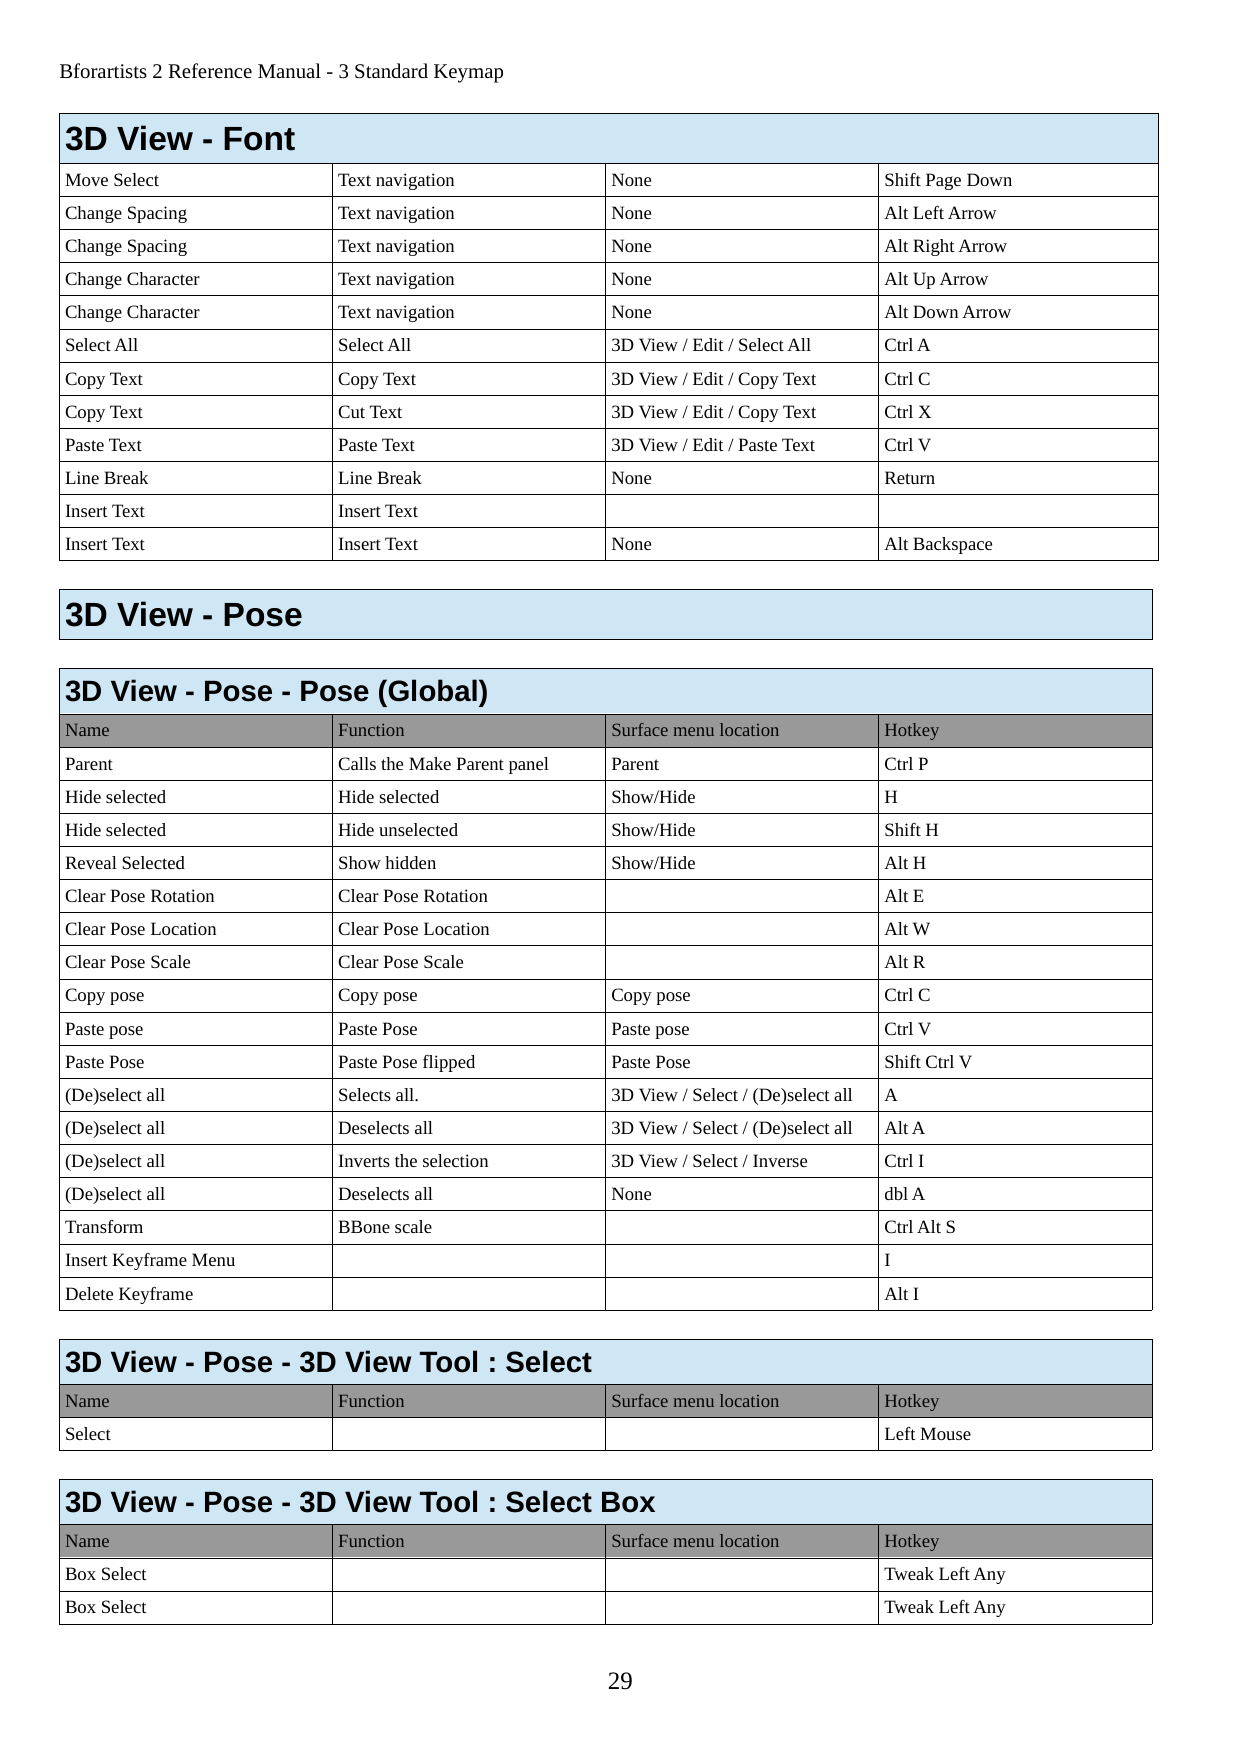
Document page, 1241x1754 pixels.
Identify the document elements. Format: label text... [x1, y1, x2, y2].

table_cell Paste Pose flipped [333, 1046, 605, 1078]
table_cell Insert Keyframe Menu [60, 1245, 332, 1277]
table_cell Parent [60, 748, 332, 780]
table_cell Surface menu location [606, 715, 878, 747]
table_header 3D View - Pose - 3D View Tool : Select [60, 1340, 1152, 1384]
table_cell Surface menu location [606, 1525, 878, 1557]
table_cell Ctrl C [879, 363, 1158, 395]
table_cell Change Character [60, 296, 332, 328]
table_cell [333, 1418, 605, 1450]
table_cell Function [333, 715, 605, 747]
table_cell Paste Pose [60, 1046, 332, 1078]
table_cell Paste Pose [606, 1046, 878, 1078]
table_cell [606, 1592, 878, 1624]
table_cell Insert Text [60, 528, 332, 560]
table_cell Hotkey [879, 715, 1152, 747]
table_cell Alt E [879, 880, 1152, 912]
table_header 3D View - Pose [60, 590, 1152, 639]
table_cell Copy Text [60, 363, 332, 395]
table_cell Paste Text [60, 429, 332, 461]
table_cell [606, 946, 878, 978]
table_cell Text navigation [333, 197, 605, 229]
table_cell [333, 1592, 605, 1624]
table_cell [606, 1278, 878, 1310]
table_cell Clear Pose Rotation [333, 880, 605, 912]
table_cell Copy pose [60, 980, 332, 1012]
table_cell Alt Right Arrow [879, 230, 1158, 262]
table_cell Paste pose [60, 1013, 332, 1045]
table_cell Function [333, 1525, 605, 1557]
table_cell [606, 1418, 878, 1450]
table_cell Select All [333, 330, 605, 362]
table_cell Cut Text [333, 396, 605, 428]
table_cell Paste Pose [333, 1013, 605, 1045]
table_cell I [879, 1245, 1152, 1277]
table_cell Ctrl I [879, 1145, 1152, 1177]
table_cell Ctrl C [879, 980, 1152, 1012]
table_cell Show hidden [333, 847, 605, 879]
table_cell Clear Pose Location [60, 913, 332, 945]
table_cell Clear Pose Location [333, 913, 605, 945]
table_cell Text navigation [333, 230, 605, 262]
table_cell Alt A [879, 1112, 1152, 1144]
table_cell [606, 495, 878, 527]
table_cell Copy Text [333, 363, 605, 395]
table_cell H [879, 781, 1152, 813]
table_cell 3D View / Edit / Copy Text [606, 363, 878, 395]
table_cell Line Break [60, 462, 332, 494]
table_cell BBone scale [333, 1211, 605, 1243]
table_cell Alt W [879, 913, 1152, 945]
table_cell None [606, 164, 878, 196]
table_cell Select All [60, 330, 332, 362]
table_cell Text navigation [333, 296, 605, 328]
table_cell Copy pose [333, 980, 605, 1012]
table_cell Function [333, 1385, 605, 1417]
table_cell Return [879, 462, 1158, 494]
table_cell None [606, 1178, 878, 1210]
table_cell [879, 495, 1158, 527]
table_cell Alt I [879, 1278, 1152, 1310]
table_cell Clear Pose Rotation [60, 880, 332, 912]
table_cell 3D View / Select / Inverse [606, 1145, 878, 1177]
table_cell [333, 1559, 605, 1591]
table_cell Insert Text [60, 495, 332, 527]
table_cell Left Mouse [879, 1418, 1152, 1450]
table_cell Deselects all [333, 1178, 605, 1210]
table_cell [606, 1211, 878, 1243]
table_cell Ctrl A [879, 330, 1158, 362]
table_cell Inverts the selection [333, 1145, 605, 1177]
table_cell [606, 913, 878, 945]
table_cell [333, 1245, 605, 1277]
table_cell Box Select [60, 1559, 332, 1591]
table_cell (De)select all [60, 1112, 332, 1144]
table_cell Name [60, 715, 332, 747]
table_cell Show/Hide [606, 847, 878, 879]
table_cell Ctrl Alt S [879, 1211, 1152, 1243]
table_cell Copy Text [60, 396, 332, 428]
table_cell Change Spacing [60, 230, 332, 262]
table_cell Hide selected [333, 781, 605, 813]
table_cell Copy pose [606, 980, 878, 1012]
table_cell Ctrl P [879, 748, 1152, 780]
table_cell Alt Left Arrow [879, 197, 1158, 229]
table_cell Name [60, 1525, 332, 1557]
table_cell Alt Down Arrow [879, 296, 1158, 328]
table_cell None [606, 230, 878, 262]
table_cell Calls the Make Parent panel [333, 748, 605, 780]
table_cell Shift H [879, 814, 1152, 846]
table_cell Box Select [60, 1592, 332, 1624]
table_cell [606, 1245, 878, 1277]
table_cell Ctrl V [879, 1013, 1152, 1045]
table_header 3D View - Pose - Pose (Global) [60, 669, 1152, 713]
table_cell Clear Pose Scale [60, 946, 332, 978]
table_cell Clear Pose Scale [333, 946, 605, 978]
table_cell Transform [60, 1211, 332, 1243]
table_cell None [606, 528, 878, 560]
table_cell Reveal Selected [60, 847, 332, 879]
table_cell A [879, 1079, 1152, 1111]
table_cell Ctrl V [879, 429, 1158, 461]
table_cell 3D View / Select / (De)select all [606, 1079, 878, 1111]
table_cell Ctrl X [879, 396, 1158, 428]
table_cell None [606, 197, 878, 229]
table_cell Insert Text [333, 495, 605, 527]
table_cell (De)select all [60, 1079, 332, 1111]
table_cell Alt Up Arrow [879, 263, 1158, 295]
table_cell (De)select all [60, 1178, 332, 1210]
table_cell Paste pose [606, 1013, 878, 1045]
table_cell Line Break [333, 462, 605, 494]
table_cell 3D View / Edit / Paste Text [606, 429, 878, 461]
table_cell Show/Hide [606, 814, 878, 846]
table_cell Selects all. [333, 1079, 605, 1111]
table_cell [333, 1278, 605, 1310]
table_cell None [606, 462, 878, 494]
table_cell Text navigation [333, 263, 605, 295]
table_cell Shift Page Down [879, 164, 1158, 196]
table_cell Parent [606, 748, 878, 780]
table_cell None [606, 263, 878, 295]
table_header 3D View - Pose - 3D View Tool : Select Box [60, 1480, 1152, 1524]
table_cell Hide selected [60, 814, 332, 846]
table_cell Change Spacing [60, 197, 332, 229]
table_cell Alt H [879, 847, 1152, 879]
table_cell Change Character [60, 263, 332, 295]
table_cell Shift Ctrl V [879, 1046, 1152, 1078]
table_cell [606, 1559, 878, 1591]
table_cell Alt R [879, 946, 1152, 978]
table_cell Select [60, 1418, 332, 1450]
table_cell (De)select all [60, 1145, 332, 1177]
table_cell Show/Hide [606, 781, 878, 813]
table_cell 3D View / Select / (De)select all [606, 1112, 878, 1144]
table_cell Tweak Left Any [879, 1559, 1152, 1591]
table_cell dbl A [879, 1178, 1152, 1210]
table_cell Move Select [60, 164, 332, 196]
table_cell Hide unselected [333, 814, 605, 846]
table_cell Hide selected [60, 781, 332, 813]
table_cell Text navigation [333, 164, 605, 196]
table_cell Delete Keyframe [60, 1278, 332, 1310]
table_cell 3D View / Edit / Select All [606, 330, 878, 362]
table_cell Deselects all [333, 1112, 605, 1144]
table_cell Tweak Left Any [879, 1592, 1152, 1624]
table_cell [606, 880, 878, 912]
table_cell Paste Text [333, 429, 605, 461]
table_header 3D View - Font [60, 114, 1158, 163]
table_cell 3D View / Edit / Copy Text [606, 396, 878, 428]
table_cell Hotkey [879, 1385, 1152, 1417]
table_cell Name [60, 1385, 332, 1417]
table_cell Insert Text [333, 528, 605, 560]
table_cell Hotkey [879, 1525, 1152, 1557]
table_cell Alt Backspace [879, 528, 1158, 560]
table_cell None [606, 296, 878, 328]
table_cell Surface menu location [606, 1385, 878, 1417]
